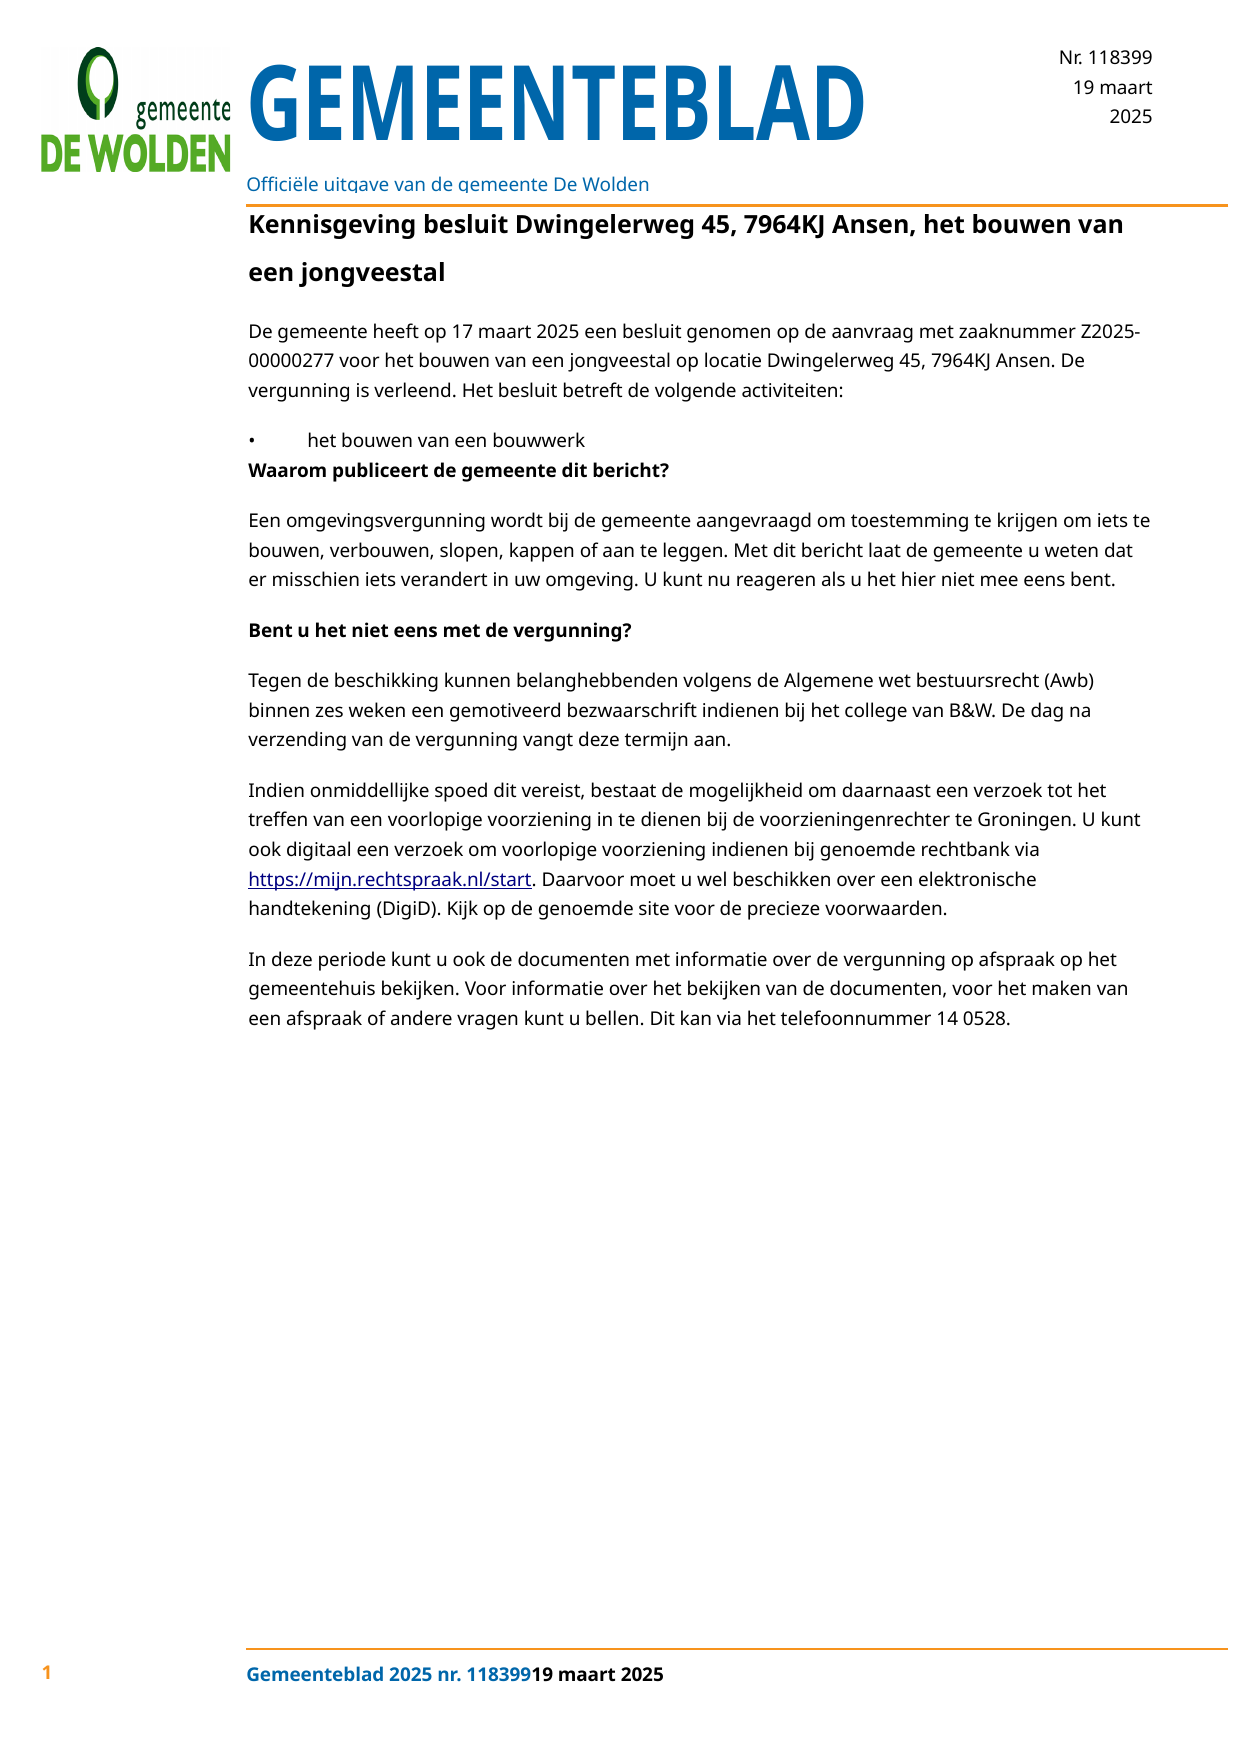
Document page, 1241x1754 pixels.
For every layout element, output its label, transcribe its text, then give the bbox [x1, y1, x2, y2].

list het bouwen van een bouwwerk [248, 427, 1152, 453]
text Tegen de beschikking kunnen belanghebbenden volgens de Algemene wet bestuursrecht (Awb) binnen zes weken een gemotiveerd bezwaarschrift indienen bij het college van B&W. De dag na verzending van de vergunning vangt deze termijn aan. [248, 667, 1152, 752]
text Bent u het niet eens met de vergunning? [248, 617, 1152, 643]
text Een omgevingsvergunning wordt bij de gemeente aangevraagd om toestemming te krijgen om iets te bouwen, verbouwen, slopen, kappen of aan te leggen. Met dit bericht laat de gemeente u weten dat er misschien iets verandert in uw omgeving. U kunt nu reageren als u het hier niet mee eens bent. [248, 507, 1152, 592]
text In deze periode kunt u ook de documenten met informatie over de vergunning op afspraak op het gemeentehuis bekijken. Voor informatie over het bekijken van de documenten, voor het maken van een afspraak of andere vragen kunt u bellen. Dit kan via het telefoonnummer 14 0528. [248, 946, 1152, 1031]
text Indien onmiddellijke spoed dit vereist, bestaat de mogelijkheid om daarnaast een verzoek tot het treffen van een voorlopige voorziening in te dienen bij de voorzieningenrechter te Groningen. U kunt ook digitaal een verzoek om voorlopige voorziening indienen bij genoemde rechtbank via https://mijn.rechtspraak.nl/start. Daarvoor moet u wel beschikken over een elektronische handtekening (DigiD). Kijk op de genoemde site voor de precieze voorwaarden. [248, 777, 1152, 921]
picture [41, 47, 231, 172]
text De gemeente heeft op 17 maart 2025 een besluit genomen op de aanvraag met zaaknummer Z2025-00000277 voor het bouwen van een jongveestal op locatie Dwingelerweg 45, 7964KJ Ansen. De vergunning is verleend. Het besluit betreft de volgende activiteiten: [248, 318, 1152, 403]
text Waarom publiceert de gemeente dit bericht? [248, 457, 1152, 483]
text Kennisgeving besluit Dwingelerweg 45, 7964KJ Ansen, het bouwen van een jongveestal [248, 207, 1152, 288]
